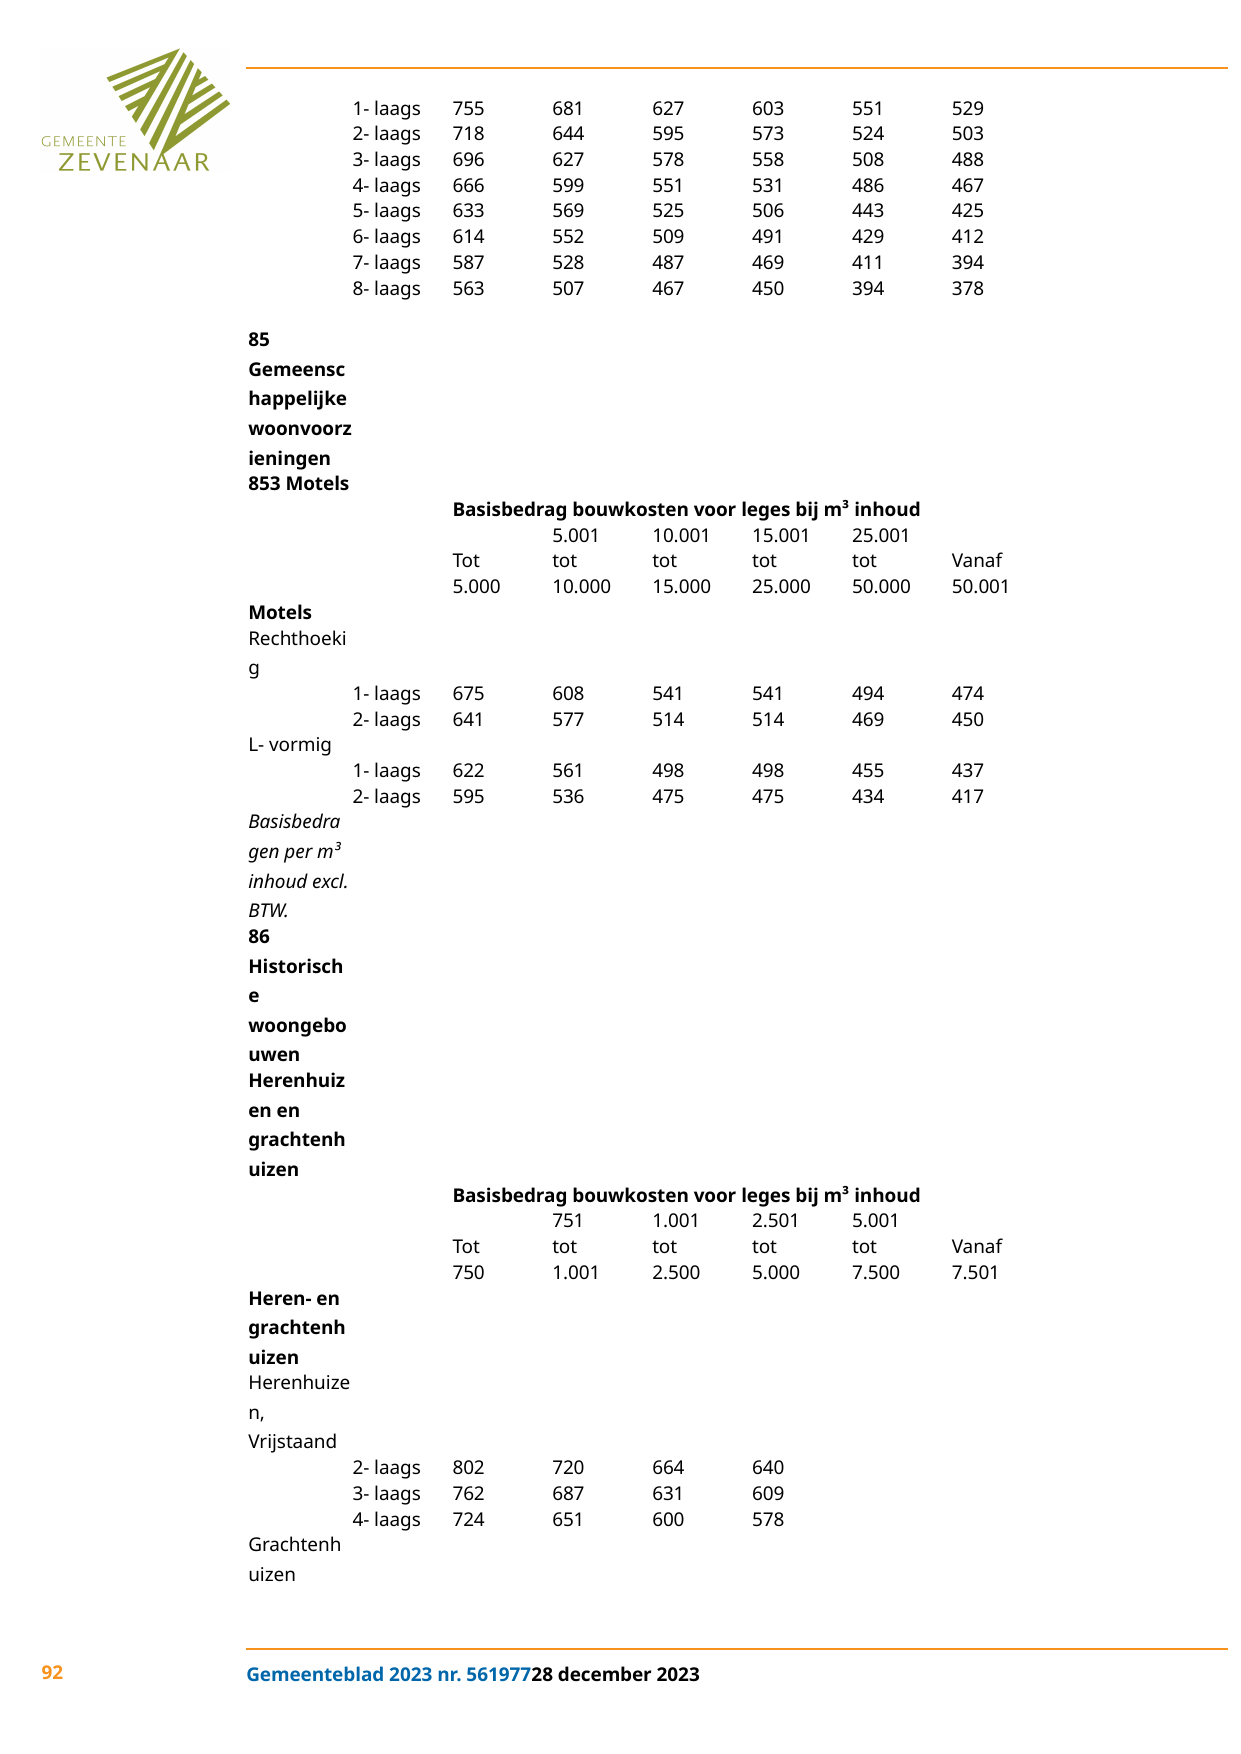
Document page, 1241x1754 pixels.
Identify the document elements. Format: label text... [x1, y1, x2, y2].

table_cell 7.500 [852, 1259, 952, 1285]
table_cell 2- laags [352, 783, 452, 809]
table_cell Grachtenhuizen [248, 1532, 352, 1587]
table_cell 467 [952, 172, 1052, 198]
table_cell 631 [652, 1480, 752, 1506]
table_cell 541 [652, 680, 752, 706]
table_cell [352, 522, 452, 548]
table_cell [852, 599, 952, 625]
table_cell 599 [552, 172, 652, 198]
table_cell 2- laags [352, 1455, 452, 1480]
table_cell 411 [852, 249, 952, 275]
table_cell 487 [652, 249, 752, 275]
table_cell 488 [952, 146, 1052, 172]
table_cell [452, 1370, 552, 1454]
table_cell [852, 1285, 952, 1369]
table_cell [352, 1208, 452, 1233]
table_cell [248, 121, 352, 146]
table_cell 86 Historische woongebouwen [248, 923, 352, 1067]
table_cell 412 [952, 224, 1052, 249]
table_cell [452, 326, 552, 470]
table_cell 5.001 [852, 1208, 952, 1233]
table_cell [352, 496, 452, 522]
table_cell 498 [752, 757, 852, 783]
table_cell tot [852, 548, 952, 573]
table_cell 508 [852, 146, 952, 172]
table_cell 696 [452, 146, 552, 172]
table_cell [852, 625, 952, 680]
table_cell Tot [452, 1233, 552, 1259]
table_cell [248, 573, 352, 599]
table_cell [452, 923, 552, 1067]
table_cell 1- laags [352, 95, 452, 121]
table_cell 4- laags [352, 172, 452, 198]
table_cell 475 [652, 783, 752, 809]
table_cell [652, 1370, 752, 1454]
table_cell [248, 1233, 352, 1259]
table_cell 7- laags [352, 249, 452, 275]
table_cell [952, 301, 1052, 326]
table_cell 514 [752, 706, 852, 732]
table_cell 394 [852, 275, 952, 301]
table_cell [752, 599, 852, 625]
table_cell [852, 1370, 952, 1454]
table_cell Basisbedragen per m³ inhoud excl. BTW. [248, 809, 352, 923]
table_cell 3- laags [352, 146, 452, 172]
table_cell 429 [852, 224, 952, 249]
table_cell 486 [852, 172, 952, 198]
table_cell Vanaf [952, 1233, 1052, 1259]
table_cell 4- laags [352, 1506, 452, 1532]
table_cell tot [652, 1233, 752, 1259]
table_cell [652, 1285, 752, 1369]
table_cell 450 [952, 706, 1052, 732]
table_cell [652, 732, 752, 757]
table_cell 603 [752, 95, 852, 121]
table_cell [552, 732, 652, 757]
table_cell [752, 625, 852, 680]
table_cell Motels [248, 599, 352, 625]
table_cell 573 [752, 121, 852, 146]
table_cell 724 [452, 1506, 552, 1532]
table_cell 434 [852, 783, 952, 809]
table_cell [952, 496, 1052, 522]
table_cell 509 [652, 224, 752, 249]
table_cell [352, 470, 452, 496]
table_cell [352, 573, 452, 599]
table_cell [248, 496, 352, 522]
table_cell 15.001 [752, 522, 852, 548]
table_cell [752, 809, 852, 923]
table_cell [652, 470, 752, 496]
table_cell 85 Gemeenschappelijke woonvoorzieningen [248, 326, 352, 470]
table_cell [352, 301, 452, 326]
table_cell 558 [752, 146, 852, 172]
table_cell [248, 224, 352, 249]
table_cell [248, 522, 352, 548]
table_cell L- vormig [248, 732, 352, 757]
table_cell 469 [852, 706, 952, 732]
table_cell [752, 1067, 852, 1182]
table_cell [852, 326, 952, 470]
table_cell [752, 326, 852, 470]
table_cell [652, 599, 752, 625]
table_cell 6- laags [352, 224, 452, 249]
table_cell [248, 1259, 352, 1285]
table_cell 506 [752, 198, 852, 223]
table_cell 531 [752, 172, 852, 198]
table_cell 1- laags [352, 680, 452, 706]
table_cell tot [552, 548, 652, 573]
table_cell [552, 809, 652, 923]
table_cell 563 [452, 275, 552, 301]
table_cell [248, 95, 352, 121]
table_cell [452, 625, 552, 680]
table_cell [852, 470, 952, 496]
table_cell [248, 1480, 352, 1506]
table_cell [452, 732, 552, 757]
table_cell 595 [652, 121, 752, 146]
table_cell [752, 1285, 852, 1369]
table_cell [452, 809, 552, 923]
table_cell 664 [652, 1455, 752, 1480]
table_cell [248, 301, 352, 326]
table_cell 8- laags [352, 275, 452, 301]
table_cell [752, 301, 852, 326]
table_cell 425 [952, 198, 1052, 223]
table_cell 640 [752, 1455, 852, 1480]
table_cell 681 [552, 95, 652, 121]
table_cell [852, 301, 952, 326]
table_cell 2.501 [752, 1208, 852, 1233]
table_cell 5.000 [452, 573, 552, 599]
table_cell 614 [452, 224, 552, 249]
table_cell [452, 1285, 552, 1369]
table_cell 10.001 [652, 522, 752, 548]
table_cell 2- laags [352, 706, 452, 732]
table_cell 467 [652, 275, 752, 301]
table_cell [952, 522, 1052, 548]
table_cell 551 [852, 95, 952, 121]
table_cell 551 [652, 172, 752, 198]
table_cell 514 [652, 706, 752, 732]
table_cell [752, 470, 852, 496]
table_cell [752, 1532, 852, 1587]
table_cell 529 [952, 95, 1052, 121]
table_cell [248, 757, 352, 783]
table_cell 608 [552, 680, 652, 706]
table_cell 755 [452, 95, 552, 121]
table_cell 5- laags [352, 198, 452, 223]
table_cell tot [852, 1233, 952, 1259]
table_cell [352, 1182, 452, 1207]
table_cell [952, 1506, 1052, 1532]
table_cell Herenhuizen en grachtenhuizen [248, 1067, 352, 1182]
table_cell [852, 1067, 952, 1182]
table_cell [952, 1182, 1052, 1207]
table_cell 751 [552, 1208, 652, 1233]
table_cell [352, 1532, 452, 1587]
table_cell 525 [652, 198, 752, 223]
table_cell [952, 599, 1052, 625]
table_cell 10.000 [552, 573, 652, 599]
table_cell [352, 625, 452, 680]
table_cell [852, 1532, 952, 1587]
table_cell [552, 625, 652, 680]
table_cell tot [752, 1233, 852, 1259]
table_cell [248, 249, 352, 275]
table_cell 720 [552, 1455, 652, 1480]
table_cell [552, 1532, 652, 1587]
table_cell 503 [952, 121, 1052, 146]
table_cell 7.501 [952, 1259, 1052, 1285]
table_cell [752, 1370, 852, 1454]
table_cell [852, 732, 952, 757]
table_cell [952, 1208, 1052, 1233]
table_cell 3- laags [352, 1480, 452, 1506]
table_cell [352, 1233, 452, 1259]
table_cell 627 [652, 95, 752, 121]
table_cell [552, 1067, 652, 1182]
table_cell 541 [752, 680, 852, 706]
table_cell 609 [752, 1480, 852, 1506]
table_cell 524 [852, 121, 952, 146]
table_cell [352, 923, 452, 1067]
table_cell [352, 548, 452, 573]
table_cell [852, 809, 952, 923]
table_cell 666 [452, 172, 552, 198]
table_cell Basisbedrag bouwkosten voor leges bij m³ inhoud [452, 496, 952, 522]
table_cell [452, 522, 552, 548]
table_cell [852, 1455, 952, 1480]
table_cell 5.001 [552, 522, 652, 548]
table_cell 687 [552, 1480, 652, 1506]
table_cell [352, 326, 452, 470]
table_cell [248, 275, 352, 301]
table_cell 15.000 [652, 573, 752, 599]
table_cell 5.000 [752, 1259, 852, 1285]
table_cell 1.001 [552, 1259, 652, 1285]
table_cell Tot [452, 548, 552, 573]
table_cell 552 [552, 224, 652, 249]
table_cell 750 [452, 1259, 552, 1285]
table_cell [352, 1259, 452, 1285]
table_cell 718 [452, 121, 552, 146]
table_cell Heren- en grachtenhuizen [248, 1285, 352, 1369]
table_cell [852, 1506, 952, 1532]
table_cell [248, 198, 352, 223]
table_cell 600 [652, 1506, 752, 1532]
table_cell [248, 172, 352, 198]
table_cell [248, 706, 352, 732]
table_cell [652, 809, 752, 923]
table_cell [552, 1370, 652, 1454]
table_cell 494 [852, 680, 952, 706]
table_cell 675 [452, 680, 552, 706]
table_cell 622 [452, 757, 552, 783]
table_cell [552, 923, 652, 1067]
table_cell [552, 326, 652, 470]
table_cell [248, 1208, 352, 1233]
table_cell 2.500 [652, 1259, 752, 1285]
table_cell [552, 599, 652, 625]
table_cell 1- laags [352, 757, 452, 783]
table_cell 802 [452, 1455, 552, 1480]
table_cell [248, 1182, 352, 1207]
table_cell [852, 1480, 952, 1506]
table_cell 491 [752, 224, 852, 249]
table_cell 561 [552, 757, 652, 783]
table_cell Basisbedrag bouwkosten voor leges bij m³ inhoud [452, 1182, 952, 1207]
table_cell [452, 599, 552, 625]
table_cell 507 [552, 275, 652, 301]
table_cell [452, 1067, 552, 1182]
table_cell 50.001 [952, 573, 1052, 599]
table_cell [752, 923, 852, 1067]
table_cell [248, 680, 352, 706]
table_cell 455 [852, 757, 952, 783]
table_cell [352, 1370, 452, 1454]
table_cell 25.000 [752, 573, 852, 599]
table_cell Herenhuizen, Vrijstaand [248, 1370, 352, 1454]
table_cell [752, 732, 852, 757]
table_cell [452, 1532, 552, 1587]
table_cell Vanaf [952, 548, 1052, 573]
table_cell [248, 783, 352, 809]
table_cell [452, 470, 552, 496]
table_cell [248, 548, 352, 573]
table_cell tot [652, 548, 752, 573]
table_cell Rechthoekig [248, 625, 352, 680]
table_cell [952, 1455, 1052, 1480]
table_cell 394 [952, 249, 1052, 275]
table_cell 475 [752, 783, 852, 809]
table_cell 587 [452, 249, 552, 275]
table_cell tot [752, 548, 852, 573]
table_cell [852, 923, 952, 1067]
table_cell 578 [652, 146, 752, 172]
table_cell 641 [452, 706, 552, 732]
table_cell [652, 1532, 752, 1587]
table_cell 595 [452, 783, 552, 809]
table_cell [452, 301, 552, 326]
table_cell 536 [552, 783, 652, 809]
table_cell 417 [952, 783, 1052, 809]
table_cell [452, 1208, 552, 1233]
table_cell [552, 470, 652, 496]
table_cell 1.001 [652, 1208, 752, 1233]
table_cell 578 [752, 1506, 852, 1532]
table_cell [652, 326, 752, 470]
table_cell [352, 732, 452, 757]
table_cell 528 [552, 249, 652, 275]
table_cell 2- laags [352, 121, 452, 146]
table_cell 469 [752, 249, 852, 275]
table_cell 633 [452, 198, 552, 223]
table_cell 644 [552, 121, 652, 146]
table_cell [248, 1455, 352, 1480]
table_cell 378 [952, 275, 1052, 301]
table_cell [352, 599, 452, 625]
picture [41, 47, 231, 172]
table_cell tot [552, 1233, 652, 1259]
table_cell [652, 923, 752, 1067]
table_cell [952, 1480, 1052, 1506]
table_cell 443 [852, 198, 952, 223]
table_cell [652, 301, 752, 326]
table_cell [248, 1506, 352, 1532]
table_cell [352, 1067, 452, 1182]
table_cell [652, 625, 752, 680]
table_cell 853 Motels [248, 470, 352, 496]
table_cell 50.000 [852, 573, 952, 599]
table_cell [352, 1285, 452, 1369]
table_cell 569 [552, 198, 652, 223]
table_cell 450 [752, 275, 852, 301]
table_cell [652, 1067, 752, 1182]
table_cell 651 [552, 1506, 652, 1532]
table_cell 437 [952, 757, 1052, 783]
table_cell [552, 301, 652, 326]
table_cell 762 [452, 1480, 552, 1506]
table_cell 25.001 [852, 522, 952, 548]
table_cell [352, 809, 452, 923]
table_cell [248, 146, 352, 172]
table_cell 577 [552, 706, 652, 732]
table_cell 627 [552, 146, 652, 172]
table_cell 474 [952, 680, 1052, 706]
table_cell 498 [652, 757, 752, 783]
table_cell [552, 1285, 652, 1369]
